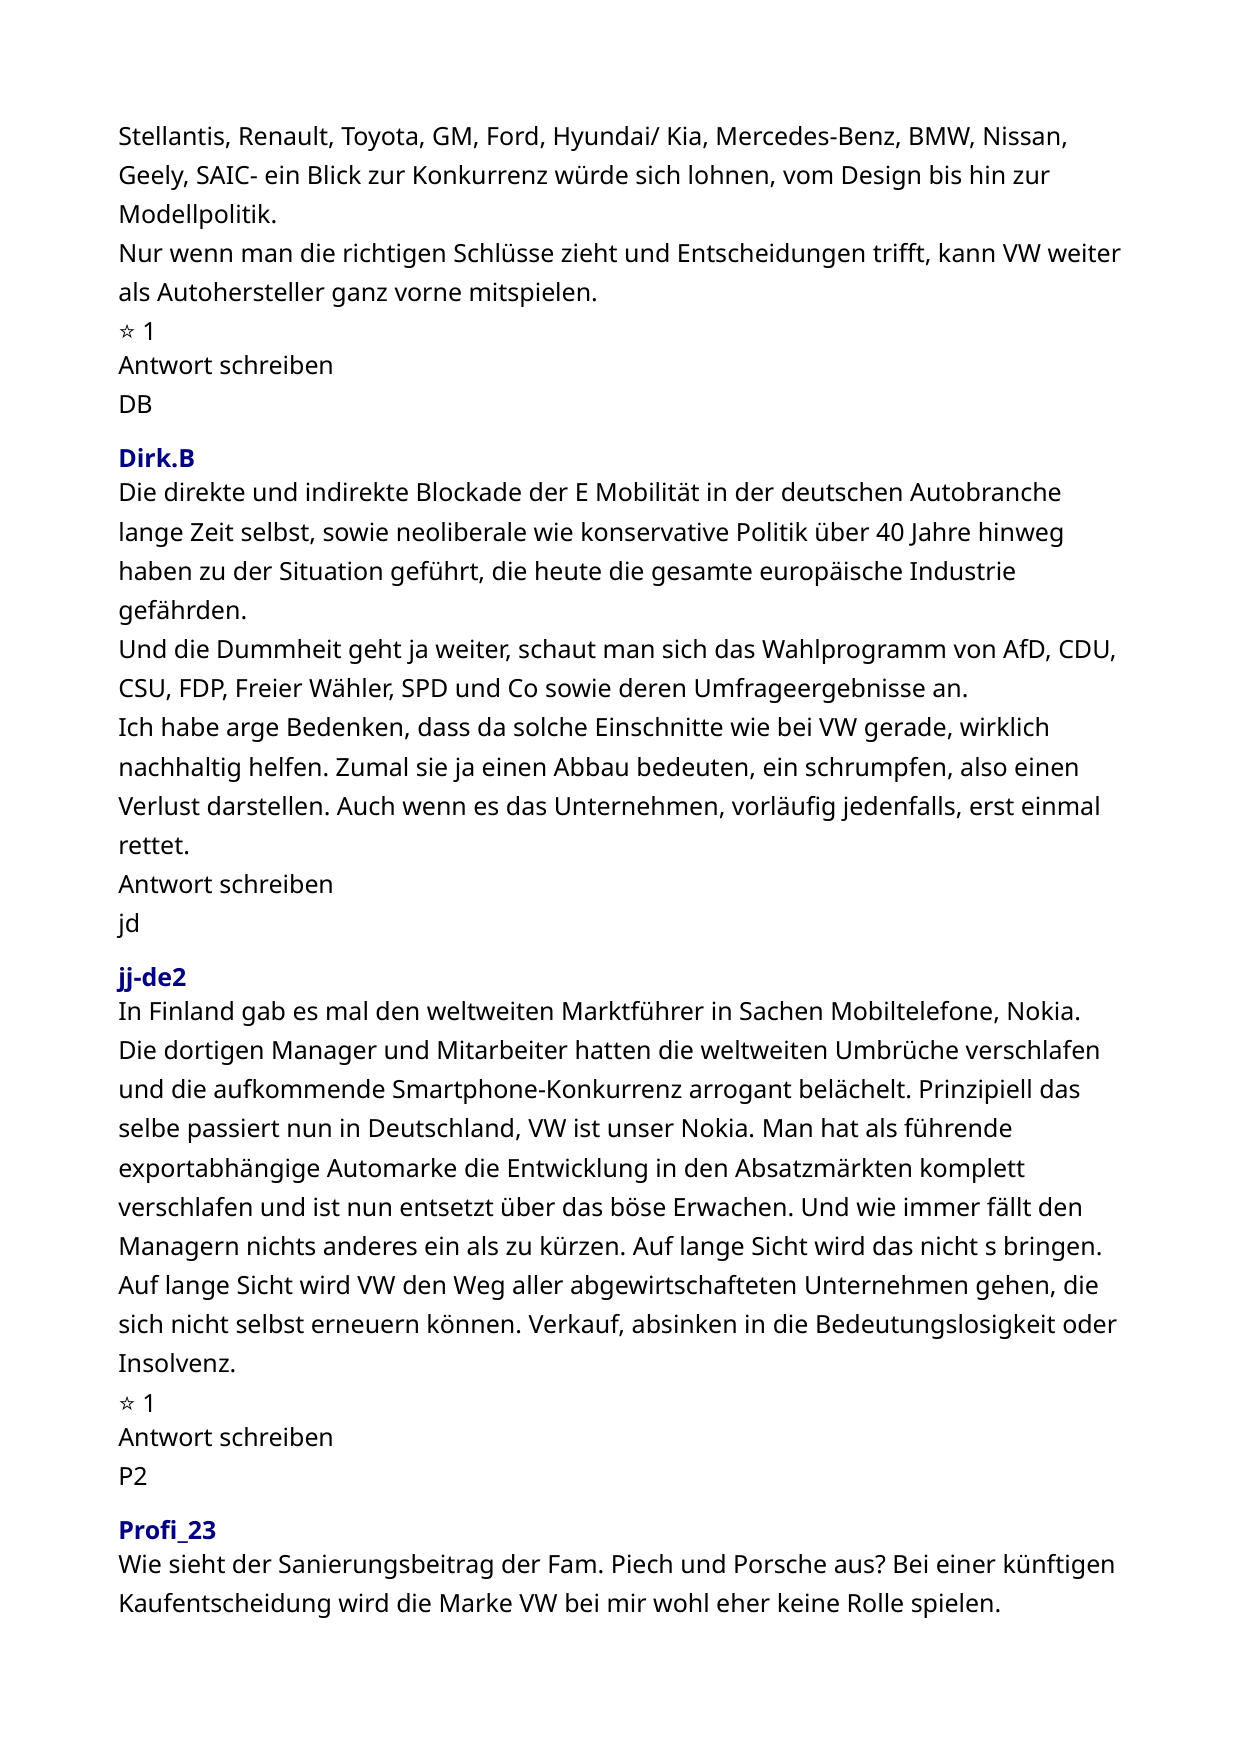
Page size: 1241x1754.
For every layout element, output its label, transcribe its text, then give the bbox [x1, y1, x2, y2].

text Wie sieht der Sanierungsbeitrag der Fam. Piech und Porsche aus? Bei einer künftigen Kaufentscheidung wird die Marke VW bei mir wohl eher keine Rolle spielen. [118, 1546, 1122, 1619]
subtitle jj-de2 [118, 959, 1122, 994]
subtitle Profi_23 [118, 1512, 1122, 1546]
text P2 [118, 1458, 1122, 1493]
text In Finland gab es mal den weltweiten Marktführer in Sachen Mobiltelefone, Nokia. Die dortigen Manager und Mitarbeiter hatten die weltweiten Umbrüche verschlafen und die aufkommende Smartphone-Konkurrenz arrogant belächelt. Prinzipiell das selbe passiert nun in Deutschland, VW ist unser Nokia. Man hat als führende exportabhängige Automarke die Entwicklung in den Absatzmärkten komplett verschlafen und ist nun entsetzt über das böse Erwachen. Und wie immer fällt den Managern nichts anderes ein als zu kürzen. Auf lange Sicht wird das nicht s bringen. Auf lange Sicht wird VW den Weg aller abgewirtschafteten Unternehmen gehen, die sich nicht selbst erneuern können. Verkauf, absinken in die Bedeutungslosigkeit oder Insolvenz. [118, 994, 1122, 1380]
text Antwort schreiben [118, 867, 1122, 901]
subtitle Dirk.B [118, 441, 1122, 475]
text Stellantis, Renault, Toyota, GM, Ford, Hyundai/ Kia, Mercedes-Benz, BMW, Nissan, Geely, SAIC- ein Blick zur Konkurrenz würde sich lohnen, vom Design bis hin zur Modellpolitik. [118, 118, 1122, 231]
text Antwort schreiben [118, 348, 1122, 382]
text Nur wenn man die richtigen Schlüsse zieht und Entscheidungen trifft, kann VW weiter als Autohersteller ganz vorne mitspielen. [118, 236, 1122, 309]
text Ich habe arge Bedenken, dass da solche Einschnitte wie bei VW gerade, wirklich nachhaltig helfen. Zumal sie ja einen Abbau bedeuten, ein schrumpfen, also einen Verlust darstellen. Auch wenn es das Unternehmen, vorläufig jedenfalls, erst einmal rettet. [118, 710, 1122, 862]
text Antwort schreiben [118, 1419, 1122, 1453]
text ⭐️ 1 [118, 314, 1122, 348]
text DB [118, 387, 1122, 421]
text Und die Dummheit geht ja weiter, schaut man sich das Wahlprogramm von AfD, CDU, CSU, FDP, Freier Wähler, SPD und Co sowie deren Umfrageergebnisse an. [118, 632, 1122, 705]
text jd [118, 906, 1122, 940]
text ⭐️ 1 [118, 1385, 1122, 1419]
text Die direkte und indirekte Blockade der E Mobilität in der deutschen Autobranche lange Zeit selbst, sowie neoliberale wie konservative Politik über 40 Jahre hinweg haben zu der Situation geführt, die heute die gesamte europäische Industrie gefährden. [118, 475, 1122, 627]
